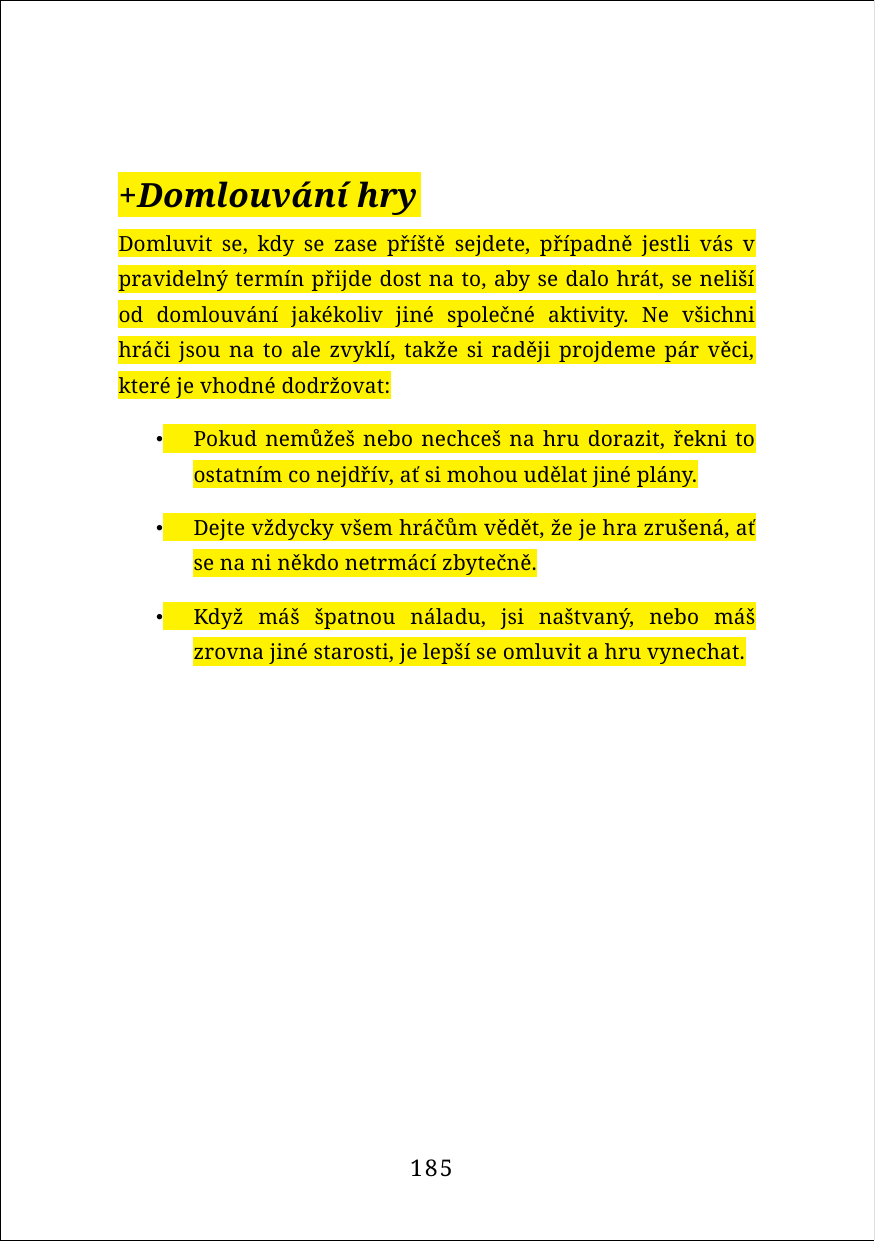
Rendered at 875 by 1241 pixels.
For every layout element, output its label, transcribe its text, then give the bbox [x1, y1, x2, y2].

subtitle +Domlouvání hry [118, 172, 756, 217]
list Pokud nemůžeš nebo nechceš na hru dorazit, řekni to ostatním co nejdřív, ať si mohou udělat jiné plány. [156, 424, 756, 488]
text Domluvit se, kdy se zase příště sejdete, případně jestli vás v pravidelný termín přijde dost na to, aby se dalo hrát, se neliší od domlouvání jakékoliv jiné společné aktivity. Ne všichni hráči jsou na to ale zvyklí, takže si raději projdeme pár věci, které je vhodné dodržovat: [118, 229, 756, 399]
list Když máš špatnou náladu, jsi naštvaný, nebo máš zrovna jiné starosti, je lepší se omluvit a hru vynechat. [156, 602, 756, 666]
list Dejte vždycky všem hráčům vědět, že je hra zrušená, ať se na ni někdo netrmácí zbytečně. [156, 513, 756, 577]
